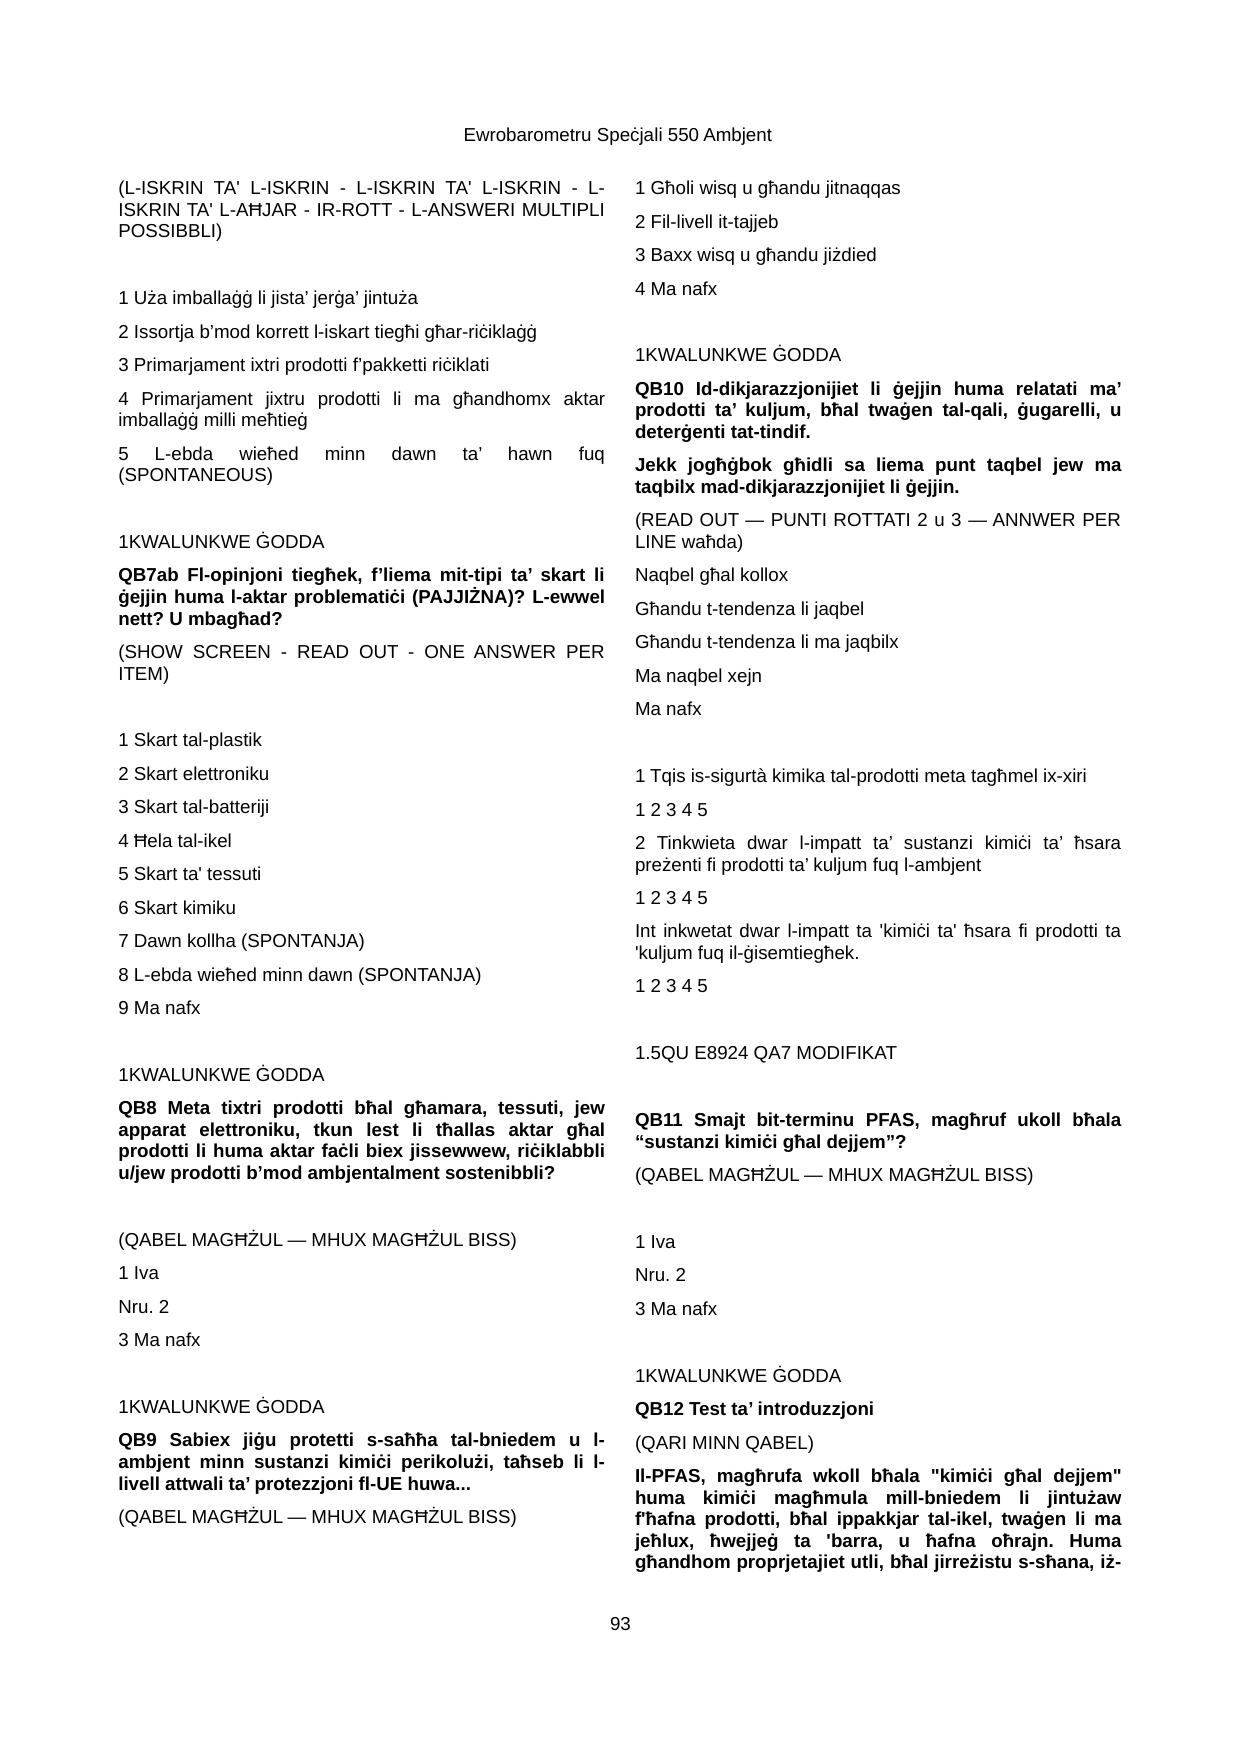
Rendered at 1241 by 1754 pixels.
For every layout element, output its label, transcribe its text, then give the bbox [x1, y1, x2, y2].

text 8 L-ebda wieħed minn dawn (SPONTANJA) [118, 963, 605, 985]
text 1 Uża imballaġġ li jista’ jerġa’ jintuża [118, 287, 605, 309]
text 2 Tinkwieta dwar l-impatt ta’ sustanzi kimiċi ta’ ħsara preżenti fi prodotti ta’ kuljum fuq l-ambjent [635, 832, 1122, 875]
text 1 Iva [118, 1262, 605, 1284]
text (SHOW SCREEN - READ OUT - ONE ANSWER PER ITEM) [118, 641, 605, 684]
text 1KWALUNKWE ĠODDA [635, 1364, 1122, 1386]
text (QABEL MAGĦŻUL — MHUX MAGĦŻUL BISS) [118, 1229, 605, 1250]
text 1KWALUNKWE ĠODDA [118, 1396, 605, 1417]
text QB9 Sabiex jiġu protetti s-saħħa tal-bniedem u l-ambjent minn sustanzi kimiċi perikolużi, taħseb li l-livell attwali ta’ protezzjoni fl-UE huwa... [118, 1429, 605, 1494]
text Naqbel għal kollox [635, 564, 1122, 586]
text 6 Skart kimiku [118, 896, 605, 918]
text Ma nafx [635, 698, 1122, 719]
text 2 Fil-livell it-tajjeb [635, 211, 1122, 232]
text 7 Dawn kollha (SPONTANJA) [118, 930, 605, 951]
text 1KWALUNKWE ĠODDA [118, 1064, 605, 1085]
text 2 Issortja b’mod korrett l-iskart tiegħi għar-riċiklaġġ [118, 321, 605, 342]
text 1 2 3 4 5 [635, 975, 1122, 997]
text Il-PFAS, magħrufa wkoll bħala "kimiċi għal dejjem" huma kimiċi magħmula mill-bniedem li jintużaw f'ħafna prodotti, bħal ippakkjar tal-ikel, twaġen li ma jeħlux, ħwejjeġ ta 'barra, u ħafna oħrajn. Huma għandhom proprjetajiet utli, bħal jirreżistu s-sħana, iż- [635, 1465, 1122, 1573]
text 1KWALUNKWE ĠODDA [635, 344, 1122, 366]
text 1 2 3 4 5 [635, 887, 1122, 908]
text 3 Primarjament ixtri prodotti f’pakketti riċiklati [118, 354, 605, 376]
text QB11 Smajt bit-terminu PFAS, magħruf ukoll bħala “sustanzi kimiċi għal dejjem”? [635, 1109, 1122, 1152]
text 9 Ma nafx [118, 997, 605, 1018]
text 5 L-ebda wieħed minn dawn ta’ hawn fuq (SPONTANEOUS) [118, 442, 605, 486]
text QB8 Meta tixtri prodotti bħal għamara, tessuti, jew apparat elettroniku, tkun lest li tħallas aktar għal prodotti li huma aktar faċli biex jissewwew, riċiklabbli u/jew prodotti b’mod ambjentalment sostenibbli? [118, 1097, 605, 1183]
text QB10 Id-dikjarazzjonijiet li ġejjin huma relatati ma’ prodotti ta’ kuljum, bħal twaġen tal-qali, ġugarelli, u deterġenti tat-tindif. [635, 378, 1122, 442]
text 5 Skart ta' tessuti [118, 863, 605, 884]
text 4 Ħela tal-ikel [118, 829, 605, 851]
text Nru. 2 [635, 1264, 1122, 1286]
text Nru. 2 [118, 1296, 605, 1317]
text 1 Iva [635, 1231, 1122, 1252]
text 3 Baxx wisq u għandu jiżdied [635, 244, 1122, 266]
text 1 Għoli wisq u għandu jitnaqqas [635, 177, 1122, 199]
text 3 Ma nafx [118, 1329, 605, 1351]
text (L-ISKRIN TA' L-ISKRIN - L-ISKRIN TA' L-ISKRIN - L-ISKRIN TA' L-AĦJAR - IR-ROTT - L-ANSWERI MULTIPLI POSSIBBLI) [118, 177, 605, 242]
text (QABEL MAGĦŻUL — MHUX MAGĦŻUL BISS) [635, 1164, 1122, 1186]
text QB7ab Fl-opinjoni tiegħek, f’liema mit-tipi ta’ skart li ġejjin huma l-aktar problematiċi (PAJJIŻNA)? L-ewwel nett? U mbagħad? [118, 564, 605, 629]
text Jekk jogħġbok għidli sa liema punt taqbel jew ma taqbilx mad-dikjarazzjonijiet li ġejjin. [635, 454, 1122, 497]
text 1 Tqis is-sigurtà kimika tal-prodotti meta tagħmel ix-xiri [635, 765, 1122, 786]
text 3 Ma nafx [635, 1298, 1122, 1319]
text 1 Skart tal-plastik [118, 729, 605, 751]
text QB12 Test ta’ introduzzjoni [635, 1398, 1122, 1419]
text Int inkwetat dwar l-impatt ta 'kimiċi ta' ħsara fi prodotti ta 'kuljum fuq il-ġisemtiegħek. [635, 920, 1122, 963]
text (QARI MINN QABEL) [635, 1431, 1122, 1453]
text Ma naqbel xejn [635, 664, 1122, 686]
text (QABEL MAGĦŻUL — MHUX MAGĦŻUL BISS) [118, 1506, 605, 1527]
text 1.5QU E8924 QA7 MODIFIKAT [635, 1042, 1122, 1064]
text Għandu t-tendenza li ma jaqbilx [635, 631, 1122, 653]
text 1KWALUNKWE ĠODDA [118, 531, 605, 552]
text 3 Skart tal-batteriji [118, 796, 605, 818]
text 2 Skart elettroniku [118, 763, 605, 784]
text 4 Primarjament jixtru prodotti li ma għandhomx aktar imballaġġ milli meħtieġ [118, 387, 605, 431]
text 1 2 3 4 5 [635, 798, 1122, 820]
text 4 Ma nafx [635, 277, 1122, 299]
text Għandu t-tendenza li jaqbel [635, 598, 1122, 619]
text (READ OUT — PUNTI ROTTATI 2 u 3 — ANNWER PER LINE waħda) [635, 509, 1122, 552]
